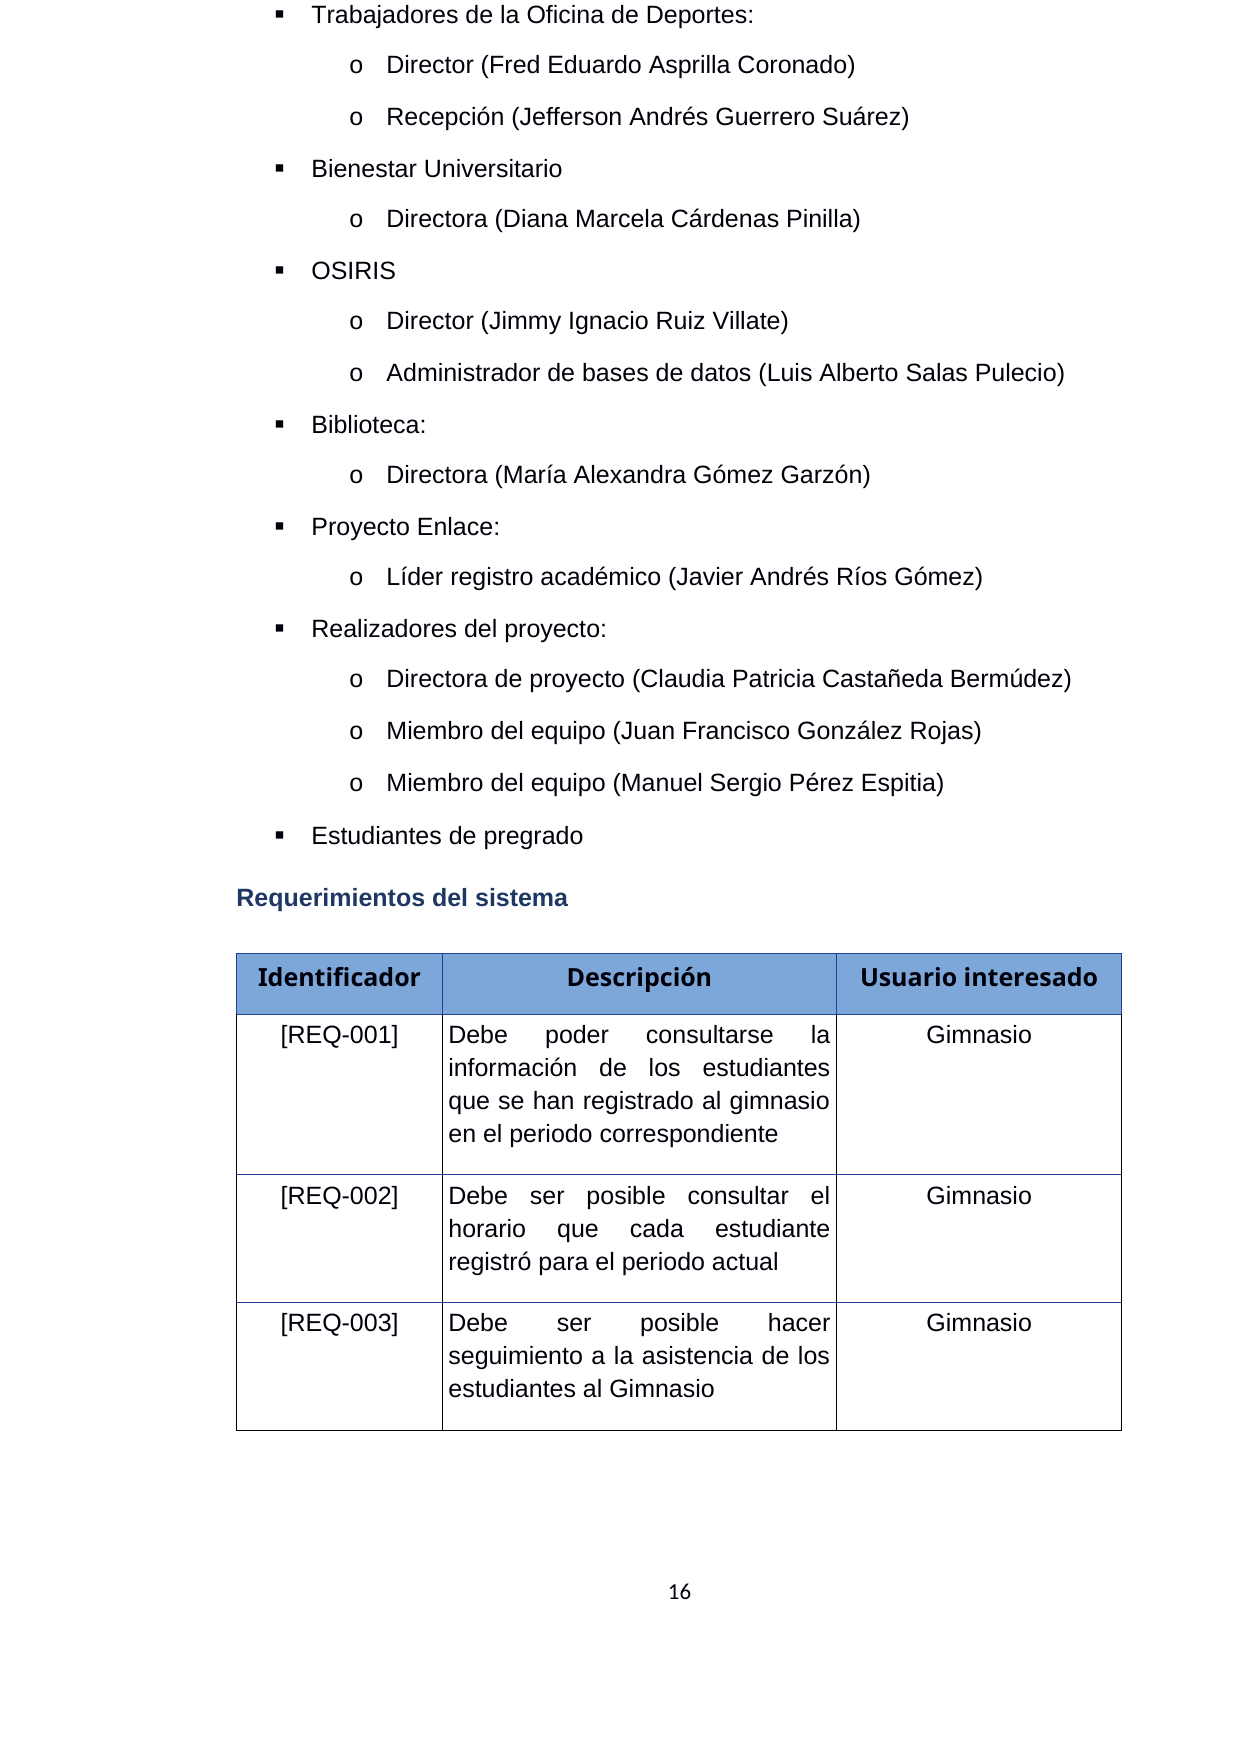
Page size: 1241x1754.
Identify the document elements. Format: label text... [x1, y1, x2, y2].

list OSIRIS [274, 256, 1122, 285]
list Realizadores del proyecto: [274, 614, 1122, 643]
table_cell [REQ-003] [237, 1303, 442, 1430]
subtitle Requerimientos del sistema [236, 883, 1122, 912]
list Trabajadores de la Oficina de Deportes: [274, 0, 1122, 29]
list Director (Fred Eduardo Asprilla Coronado) [349, 50, 1122, 81]
table_header Usuario interesado [837, 954, 1121, 1014]
list Recepción (Jefferson Andrés Guerrero Suárez) [349, 102, 1122, 133]
list Proyecto Enlace: [274, 512, 1122, 541]
list Directora (Diana Marcela Cárdenas Pinilla) [349, 204, 1122, 235]
table_cell Gimnasio [837, 1015, 1121, 1174]
table_cell Debe ser posible hacer seguimiento a la asistencia de los estudiantes al Gimnasio [443, 1303, 836, 1430]
table_cell Debe poder consultarse la información de los estudiantes que se han registrado al gimnasio en el periodo correspondiente [443, 1015, 836, 1174]
table_cell [REQ-002] [237, 1175, 442, 1302]
table_cell Gimnasio [837, 1303, 1121, 1430]
table_header Identificador [237, 954, 442, 1014]
table_header Descripción [443, 954, 836, 1014]
list Directora (María Alexandra Gómez Garzón) [349, 460, 1122, 491]
list Miembro del equipo (Juan Francisco González Rojas) [349, 716, 1122, 747]
list Miembro del equipo (Manuel Sergio Pérez Espitia) [349, 768, 1122, 799]
table_cell Gimnasio [837, 1175, 1121, 1302]
list Administrador de bases de datos (Luis Alberto Salas Pulecio) [349, 358, 1122, 389]
list Bienestar Universitario [274, 154, 1122, 183]
table_cell Debe ser posible consultar el horario que cada estudiante registró para el periodo actual [443, 1175, 836, 1302]
list Líder registro académico (Javier Andrés Ríos Gómez) [349, 562, 1122, 593]
list Director (Jimmy Ignacio Ruiz Villate) [349, 306, 1122, 337]
list Biblioteca: [274, 410, 1122, 439]
list Estudiantes de pregrado [274, 821, 1122, 849]
list Directora de proyecto (Claudia Patricia Castañeda Bermúdez) [349, 664, 1122, 695]
table_cell [REQ-001] [237, 1015, 442, 1174]
